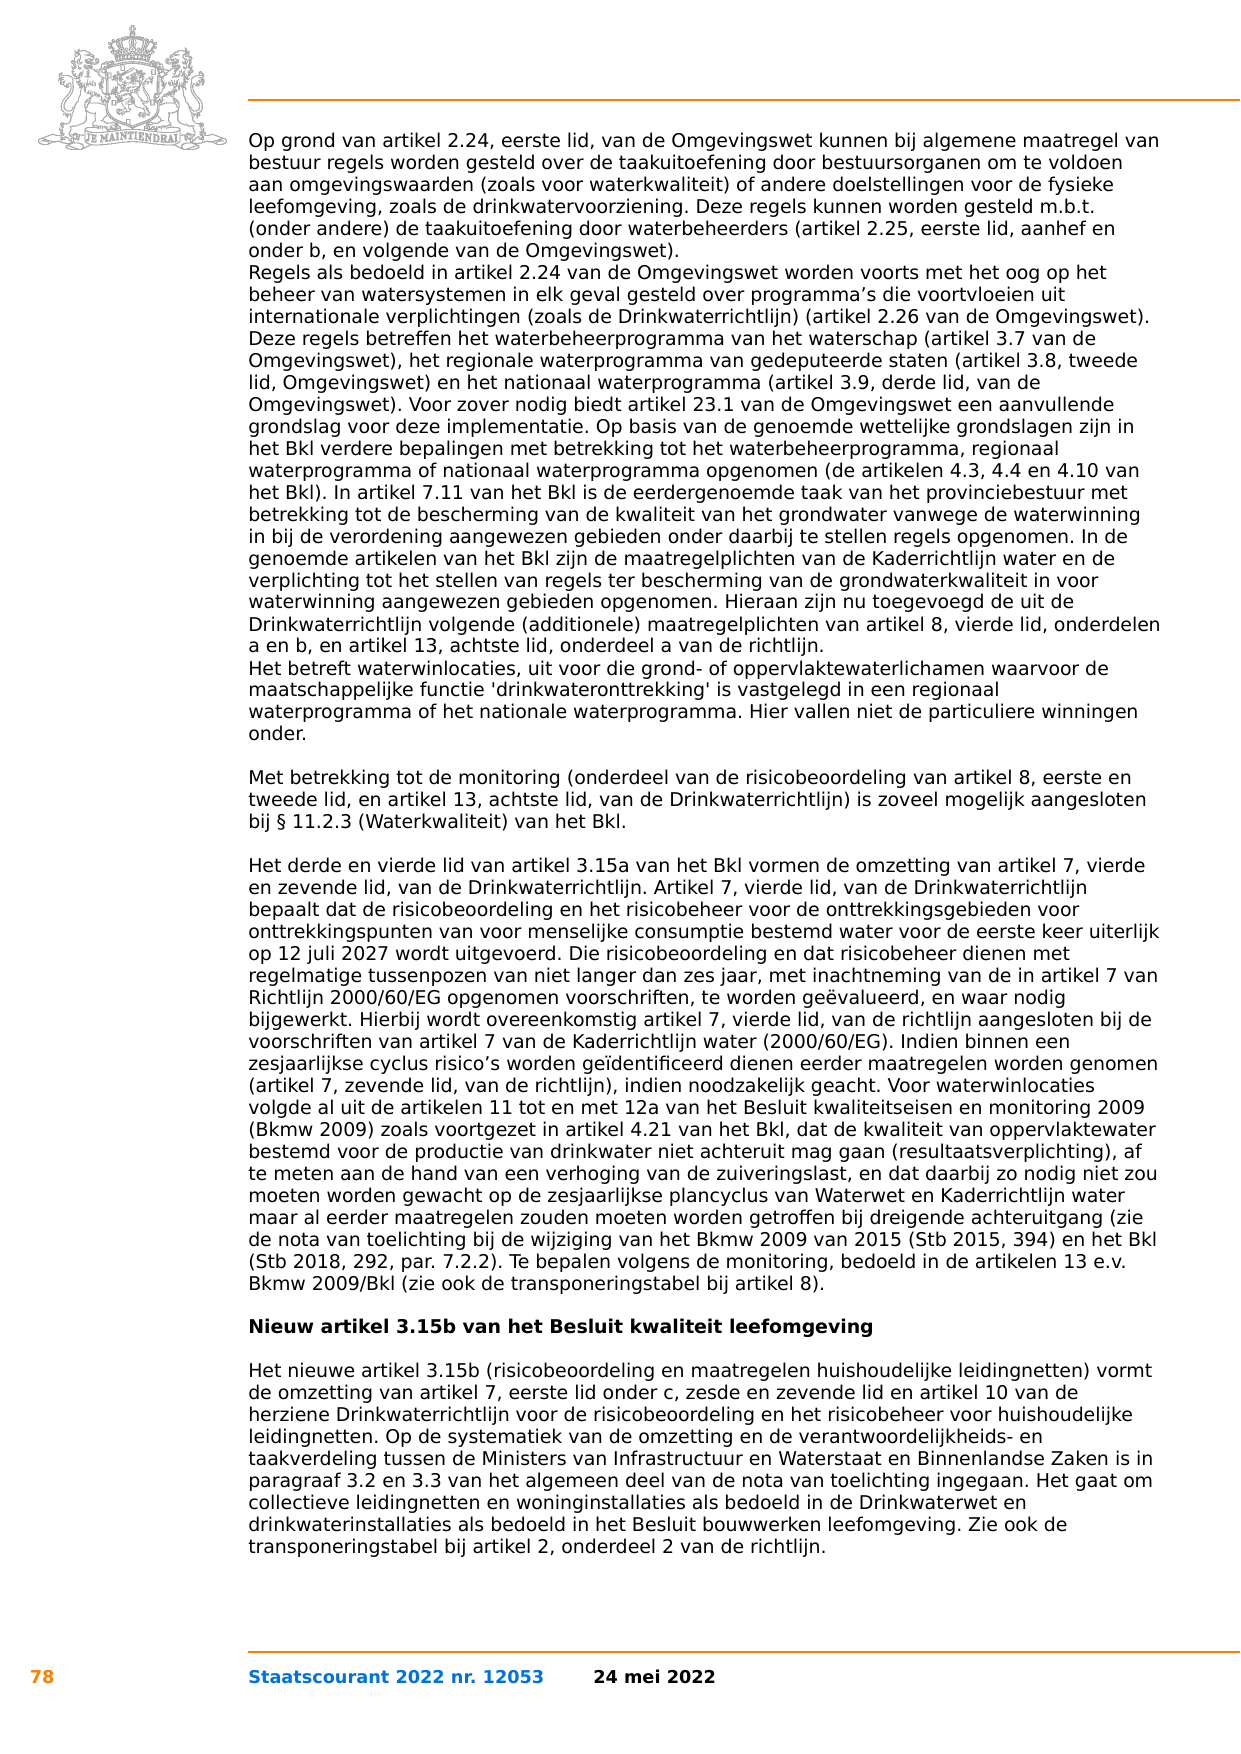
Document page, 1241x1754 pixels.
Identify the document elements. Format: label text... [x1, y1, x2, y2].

text Het betreft waterwinlocaties, uit voor die grond- of oppervlaktewaterlichamen waarvoor de maatschappelijke functie 'drinkwateronttrekking' is vastgelegd in een regionaal waterprogramma of het nationale waterprogramma. Hier vallen niet de particuliere winningen onder. [248, 657, 1163, 745]
picture [38, 25, 227, 150]
subtitle Nieuw artikel 3.15b van het Besluit kwaliteit leefomgeving [248, 1316, 1163, 1338]
text Het derde en vierde lid van artikel 3.15a van het Bkl vormen de omzetting van artikel 7, vierde en zevende lid, van de Drinkwaterrichtlijn. Artikel 7, vierde lid, van de Drinkwaterrichtlijn bepaalt dat de risicobeoordeling en het risicobeheer voor de onttrekkingsgebieden voor onttrekkingspunten van voor menselijke consumptie bestemd water voor de eerste keer uiterlijk op 12 juli 2027 wordt uitgevoerd. Die risicobeoordeling en dat risicobeheer dienen met regelmatige tussenpozen van niet langer dan zes jaar, met inachtneming van de in artikel 7 van Richtlijn 2000/60/EG opgenomen voorschriften, te worden geëvalueerd, en waar nodig bijgewerkt. Hierbij wordt overeenkomstig artikel 7, vierde lid, van de richtlijn aangesloten bij de voorschriften van artikel 7 van de Kaderrichtlijn water (2000/60/EG). Indien binnen een zesjaarlijkse cyclus risico’s worden geïdentificeerd dienen eerder maatregelen worden genomen (artikel 7, zevende lid, van de richtlijn), indien noodzakelijk geacht. Voor waterwinlocaties volgde al uit de artikelen 11 tot en met 12a van het Besluit kwaliteitseisen en monitoring 2009 (Bkmw 2009) zoals voortgezet in artikel 4.21 van het Bkl, dat de kwaliteit van oppervlaktewater bestemd voor de productie van drinkwater niet achteruit mag gaan (resultaatsverplichting), af te meten aan de hand van een verhoging van de zuiveringslast, en dat daarbij zo nodig niet zou moeten worden gewacht op de zesjaarlijkse plancyclus van Waterwet en Kaderrichtlijn water maar al eerder maatregelen zouden moeten worden getroffen bij dreigende achteruitgang (zie de nota van toelichting bij de wijziging van het Bkmw 2009 van 2015 (Stb 2015, 394) en het Bkl (Stb 2018, 292, par. 7.2.2). Te bepalen volgens de monitoring, bedoeld in de artikelen 13 e.v. Bkmw 2009/Bkl (zie ook de transponeringstabel bij artikel 8). [248, 855, 1163, 1294]
text Het nieuwe artikel 3.15b (risicobeoordeling en maatregelen huishoudelijke leidingnetten) vormt de omzetting van artikel 7, eerste lid onder c, zesde en zevende lid en artikel 10 van de herziene Drinkwaterrichtlijn voor de risicobeoordeling en het risicobeheer voor huishoudelijke leidingnetten. Op de systematiek van de omzetting en de verantwoordelijkheids- en taakverdeling tussen de Ministers van Infrastructuur en Waterstaat en Binnenlandse Zaken is in paragraaf 3.2 en 3.3 van het algemeen deel van de nota van toelichting ingegaan. Het gaat om collectieve leidingnetten en woninginstallaties als bedoeld in de Drinkwaterwet en drinkwaterinstallaties als bedoeld in het Besluit bouwwerken leefomgeving. Zie ook de transponeringstabel bij artikel 2, onderdeel 2 van de richtlijn. [248, 1360, 1163, 1558]
text Met betrekking tot de monitoring (onderdeel van de risicobeoordeling van artikel 8, eerste en tweede lid, en artikel 13, achtste lid, van de Drinkwaterrichtlijn) is zoveel mogelijk aangesloten bij § 11.2.3 (Waterkwaliteit) van het Bkl. [248, 767, 1163, 833]
text Op grond van artikel 2.24, eerste lid, van de Omgevingswet kunnen bij algemene maatregel van bestuur regels worden gesteld over de taakuitoefening door bestuursorganen om te voldoen aan omgevingswaarden (zoals voor waterkwaliteit) of andere doelstellingen voor de fysieke leefomgeving, zoals de drinkwatervoorziening. Deze regels kunnen worden gesteld m.b.t. (onder andere) de taakuitoefening door waterbeheerders (artikel 2.25, eerste lid, aanhef en onder b, en volgende van de Omgevingswet). [248, 130, 1163, 262]
text Regels als bedoeld in artikel 2.24 van de Omgevingswet worden voorts met het oog op het beheer van watersystemen in elk geval gesteld over programma’s die voortvloeien uit internationale verplichtingen (zoals de Drinkwaterrichtlijn) (artikel 2.26 van de Omgevingswet). Deze regels betreffen het waterbeheerprogramma van het waterschap (artikel 3.7 van de Omgevingswet), het regionale waterprogramma van gedeputeerde staten (artikel 3.8, tweede lid, Omgevingswet) en het nationaal waterprogramma (artikel 3.9, derde lid, van de Omgevingswet). Voor zover nodig biedt artikel 23.1 van de Omgevingswet een aanvullende grondslag voor deze implementatie. Op basis van de genoemde wettelijke grondslagen zijn in het Bkl verdere bepalingen met betrekking tot het waterbeheerprogramma, regionaal waterprogramma of nationaal waterprogramma opgenomen (de artikelen 4.3, 4.4 en 4.10 van het Bkl). In artikel 7.11 van het Bkl is de eerdergenoemde taak van het provinciebestuur met betrekking tot de bescherming van de kwaliteit van het grondwater vanwege de waterwinning in bij de verordening aangewezen gebieden onder daarbij te stellen regels opgenomen. In de genoemde artikelen van het Bkl zijn de maatregelplichten van de Kaderrichtlijn water en de verplichting tot het stellen van regels ter bescherming van de grondwaterkwaliteit in voor waterwinning aangewezen gebieden opgenomen. Hieraan zijn nu toegevoegd de uit de Drinkwaterrichtlijn volgende (additionele) maatregelplichten van artikel 8, vierde lid, onderdelen a en b, en artikel 13, achtste lid, onderdeel a van de richtlijn. [248, 262, 1163, 657]
